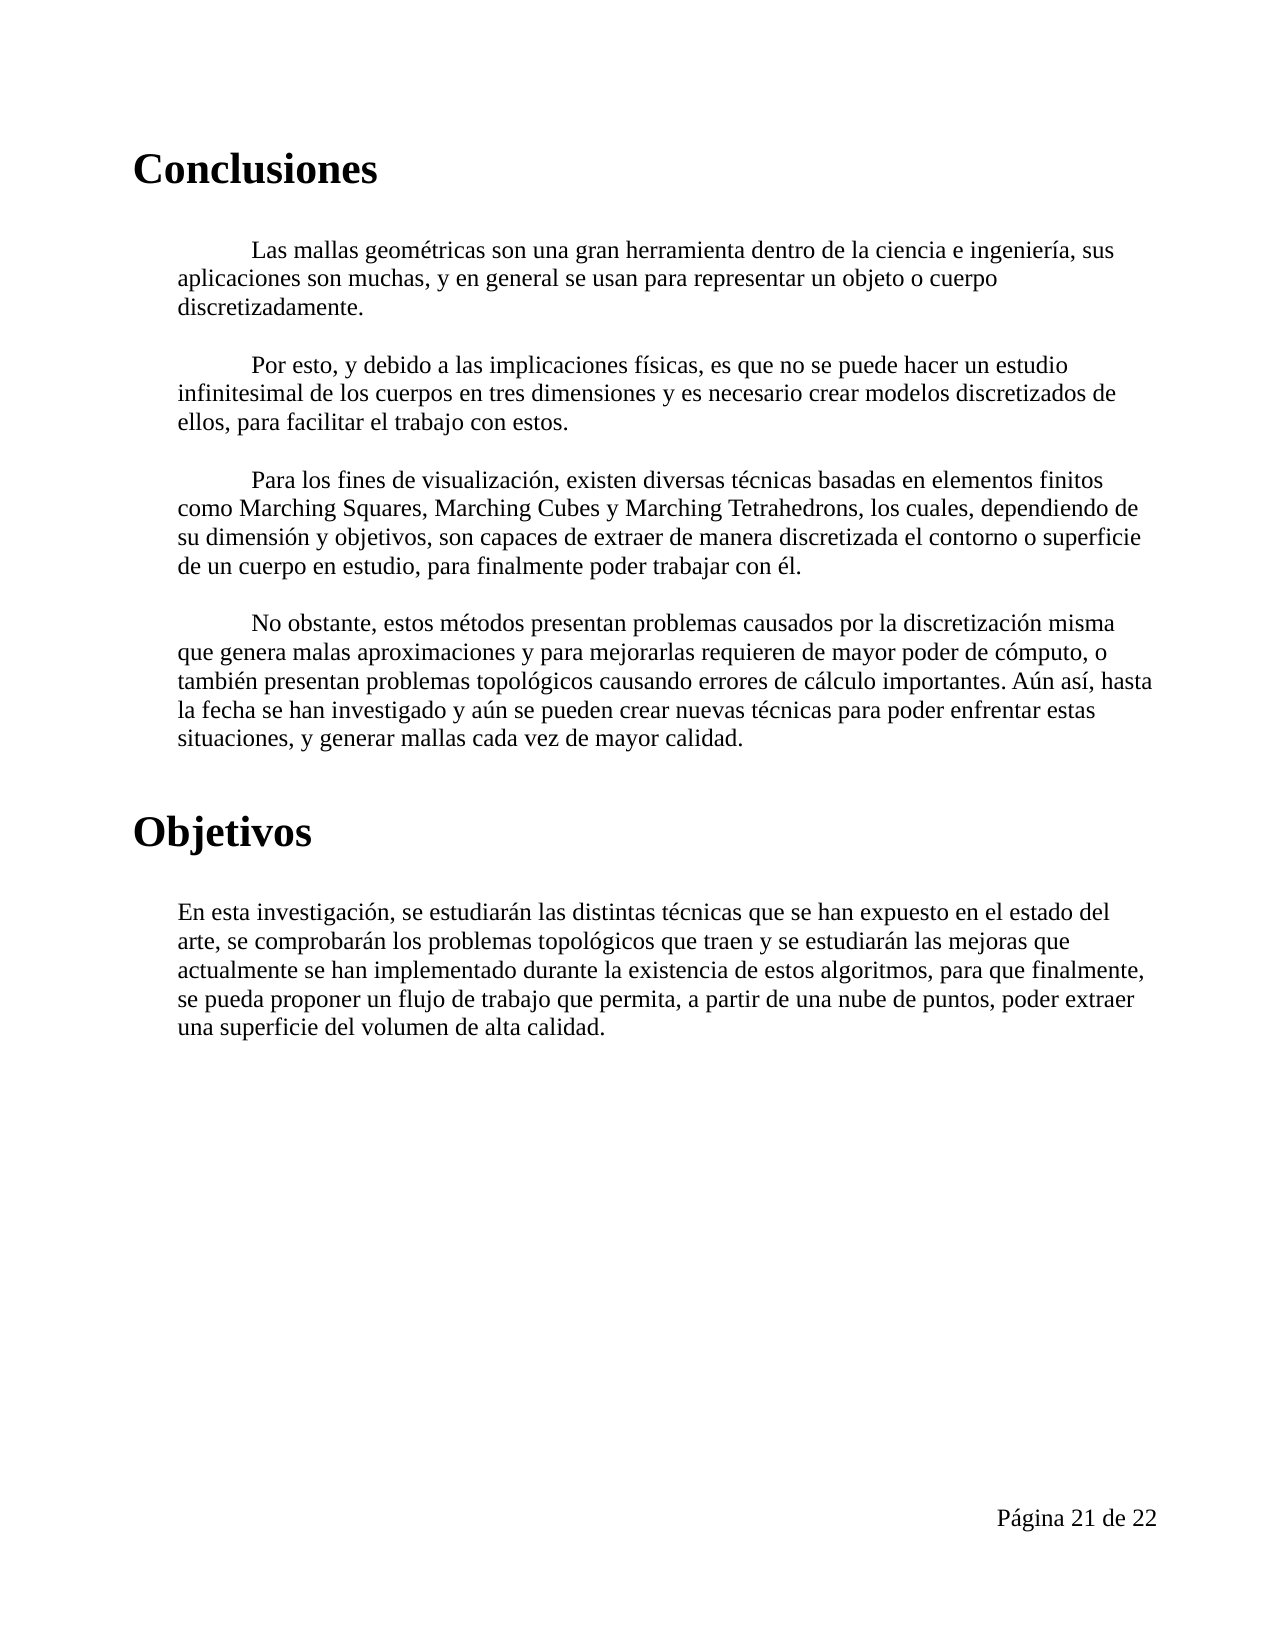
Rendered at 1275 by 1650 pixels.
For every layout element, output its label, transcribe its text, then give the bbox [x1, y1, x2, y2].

text Para los fines de visualización, existen diversas técnicas basadas en elementos finitos como Marching Squares, Marching Cubes y Marching Tetrahedrons, los cuales, dependiendo de su dimensión y objetivos, son capaces de extraer de manera discretizada el contorno o superficie de un cuerpo en estudio, para finalmente poder trabajar con él. [177, 465, 1157, 580]
text En esta investigación, se estudiarán las distintas técnicas que se han expuesto en el estado del arte, se comprobarán los problemas topológicos que traen y se estudiarán las mejoras que actualmente se han implementado durante la existencia de estos algoritmos, para que finalmente, se pueda proponer un flujo de trabajo que permita, a partir de una nube de puntos, poder extraer una superficie del volumen de alta calidad. [177, 897, 1157, 1041]
subtitle Objetivos [132, 806, 1157, 856]
text Las mallas geométricas son una gran herramienta dentro de la ciencia e ingeniería, sus aplicaciones son muchas, y en general se usan para representar un objeto o cuerpo discretizadamente. [177, 235, 1157, 321]
text Por esto, y debido a las implicaciones físicas, es que no se puede hacer un estudio infinitesimal de los cuerpos en tres dimensiones y es necesario crear modelos discretizados de ellos, para facilitar el trabajo con estos. [177, 350, 1157, 436]
text No obstante, estos métodos presentan problemas causados por la discretización misma que genera malas aproximaciones y para mejorarlas requieren de mayor poder de cómputo, o también presentan problemas topológicos causando errores de cálculo importantes. Aún así, hasta la fecha se han investigado y aún se pueden crear nuevas técnicas para poder enfrentar estas situaciones, y generar mallas cada vez de mayor calidad. [177, 608, 1157, 752]
subtitle Conclusiones [132, 143, 1157, 193]
